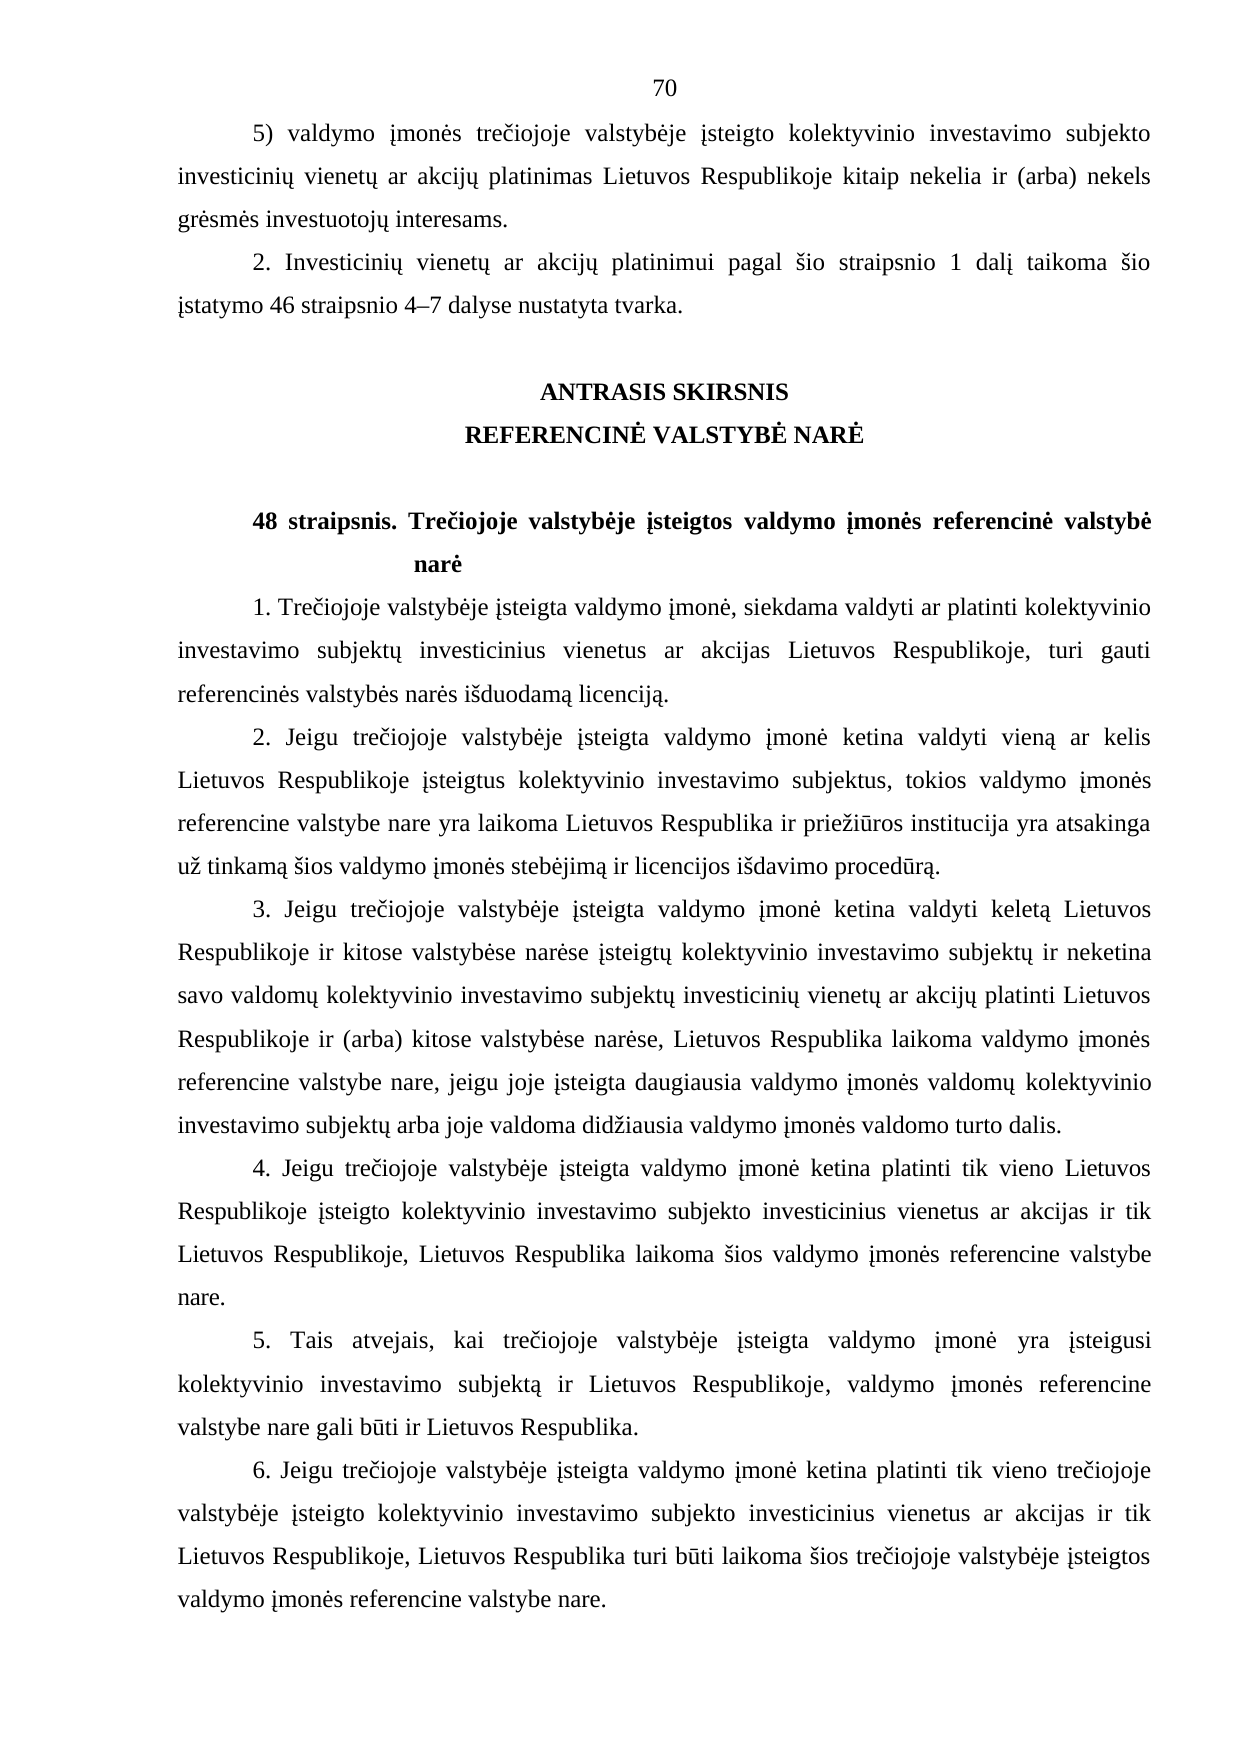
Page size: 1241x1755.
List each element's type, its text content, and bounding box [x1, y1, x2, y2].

text 48 straipsnis. Trečiojoje valstybėje įsteigtos valdymo įmonės referencinė valstybė narė [252, 506, 1152, 578]
text 3. Jeigu trečiojoje valstybėje įsteigta valdymo įmonė ketina valdyti keletą Lietuvos Respublikoje ir kitose valstybėse narėse įsteigtų kolektyvinio investavimo subjektų ir neketina savo valdomų kolektyvinio investavimo subjektų investicinių vienetų ar akcijų platinti Lietuvos Respublikoje ir (arba) kitose valstybėse narėse, Lietuvos Respublika laikoma valdymo įmonės referencine valstybe nare, jeigu joje įsteigta daugiausia valdymo įmonės valdomų kolektyvinio investavimo subjektų arba joje valdoma didžiausia valdymo įmonės valdomo turto dalis. [177, 894, 1152, 1139]
text REFERENCINĖ VALSTYBĖ NARĖ [177, 420, 1152, 449]
text 6. Jeigu trečiojoje valstybėje įsteigta valdymo įmonė ketina platinti tik vieno trečiojoje valstybėje įsteigto kolektyvinio investavimo subjekto investicinius vienetus ar akcijas ir tik Lietuvos Respublikoje, Lietuvos Respublika turi būti laikoma šios trečiojoje valstybėje įsteigtos valdymo įmonės referencine valstybe nare. [177, 1455, 1152, 1613]
text 5) valdymo įmonės trečiojoje valstybėje įsteigto kolektyvinio investavimo subjekto investicinių vienetų ar akcijų platinimas Lietuvos Respublikoje kitaip nekelia ir (arba) nekels grėsmės investuotojų interesams. [177, 118, 1152, 233]
text 2. Jeigu trečiojoje valstybėje įsteigta valdymo įmonė ketina valdyti vieną ar kelis Lietuvos Respublikoje įsteigtus kolektyvinio investavimo subjektus, tokios valdymo įmonės referencine valstybe nare yra laikoma Lietuvos Respublika ir priežiūros institucija yra atsakinga už tinkamą šios valdymo įmonės stebėjimą ir licencijos išdavimo procedūrą. [177, 722, 1152, 880]
text ANTRASIS SKIRSNIS [177, 377, 1152, 406]
text 4. Jeigu trečiojoje valstybėje įsteigta valdymo įmonė ketina platinti tik vieno Lietuvos Respublikoje įsteigto kolektyvinio investavimo subjekto investicinius vienetus ar akcijas ir tik Lietuvos Respublikoje, Lietuvos Respublika laikoma šios valdymo įmonės referencine valstybe nare. [177, 1153, 1152, 1311]
text 1. Trečiojoje valstybėje įsteigta valdymo įmonė, siekdama valdyti ar platinti kolektyvinio investavimo subjektų investicinius vienetus ar akcijas Lietuvos Respublikoje, turi gauti referencinės valstybės narės išduodamą licenciją. [177, 592, 1152, 707]
text 5. Tais atvejais, kai trečiojoje valstybėje įsteigta valdymo įmonė yra įsteigusi kolektyvinio investavimo subjektą ir Lietuvos Respublikoje, valdymo įmonės referencine valstybe nare gali būti ir Lietuvos Respublika. [177, 1326, 1152, 1441]
text 2. Investicinių vienetų ar akcijų platinimui pagal šio straipsnio 1 dalį taikoma šio įstatymo 46 straipsnio 4–7 dalyse nustatyta tvarka. [177, 247, 1152, 319]
